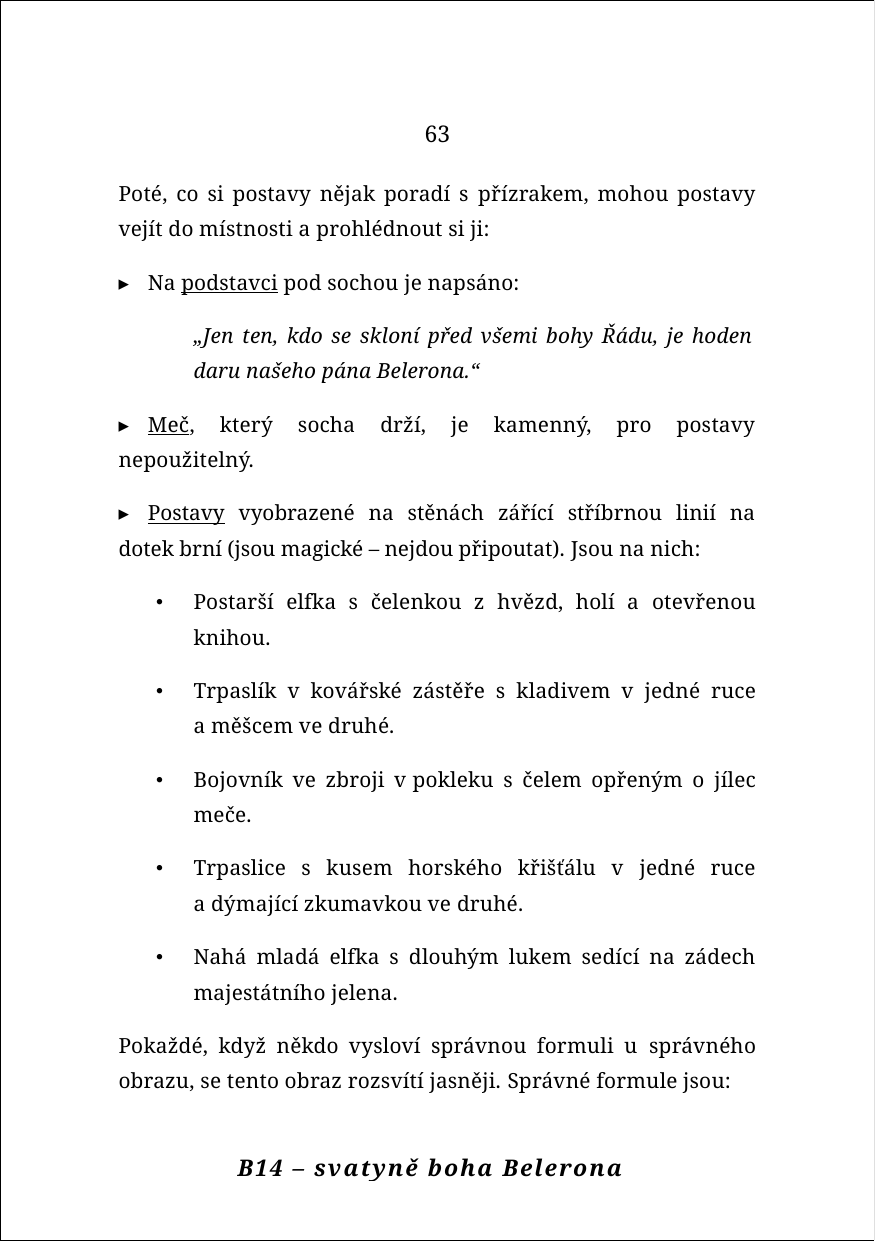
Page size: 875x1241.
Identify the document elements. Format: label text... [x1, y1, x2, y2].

text ▸ Meč, který socha drží, je kamenný, pro postavy nepoužitelný. [118, 410, 756, 474]
list Trpaslice s⁠ kusem horského křišťálu v⁠ jedné ruce a⁠ dýmající zkumavkou ve druhé. [156, 853, 756, 917]
text Poté, co si postavy nějak poradí s⁠ přízrakem, mohou postavy vejít do místnosti a⁠ prohlédnout si ji: [118, 179, 756, 243]
text Pokaždé, když někdo vysloví správnou formuli u⁠ správného obrazu, se tento obraz rozsvítí jasněji. Správné formule jsou: [118, 1031, 756, 1095]
list Trpaslík v⁠ kovářské zástěře s⁠ kladivem v⁠ jedné ruce a⁠ měšcem ve druhé. [156, 676, 756, 740]
text ▸ Postavy vyobrazené na stěnách zářící stříbrnou linií na dotek brní (jsou magické – nejdou připoutat). Jsou na nich: [118, 498, 756, 562]
list Nahá mladá elfka s⁠ dlouhým lukem sedící na zádech majestátního jelena. [156, 942, 756, 1006]
text ▸ Na podstavci pod sochou je napsáno: [118, 268, 756, 296]
list Postarší elfka s⁠ čelenkou z⁠ hvězd, holí a⁠ otevřenou knihou. [156, 587, 756, 651]
list Bojovník ve zbroji v pokleku s⁠ čelem opřeným o⁠ jílec meče. [156, 765, 756, 829]
list „Jen ten, kdo se skloní před všemi bohy Řádu, je hoden daru našeho pána Belerona.“ [156, 321, 756, 385]
